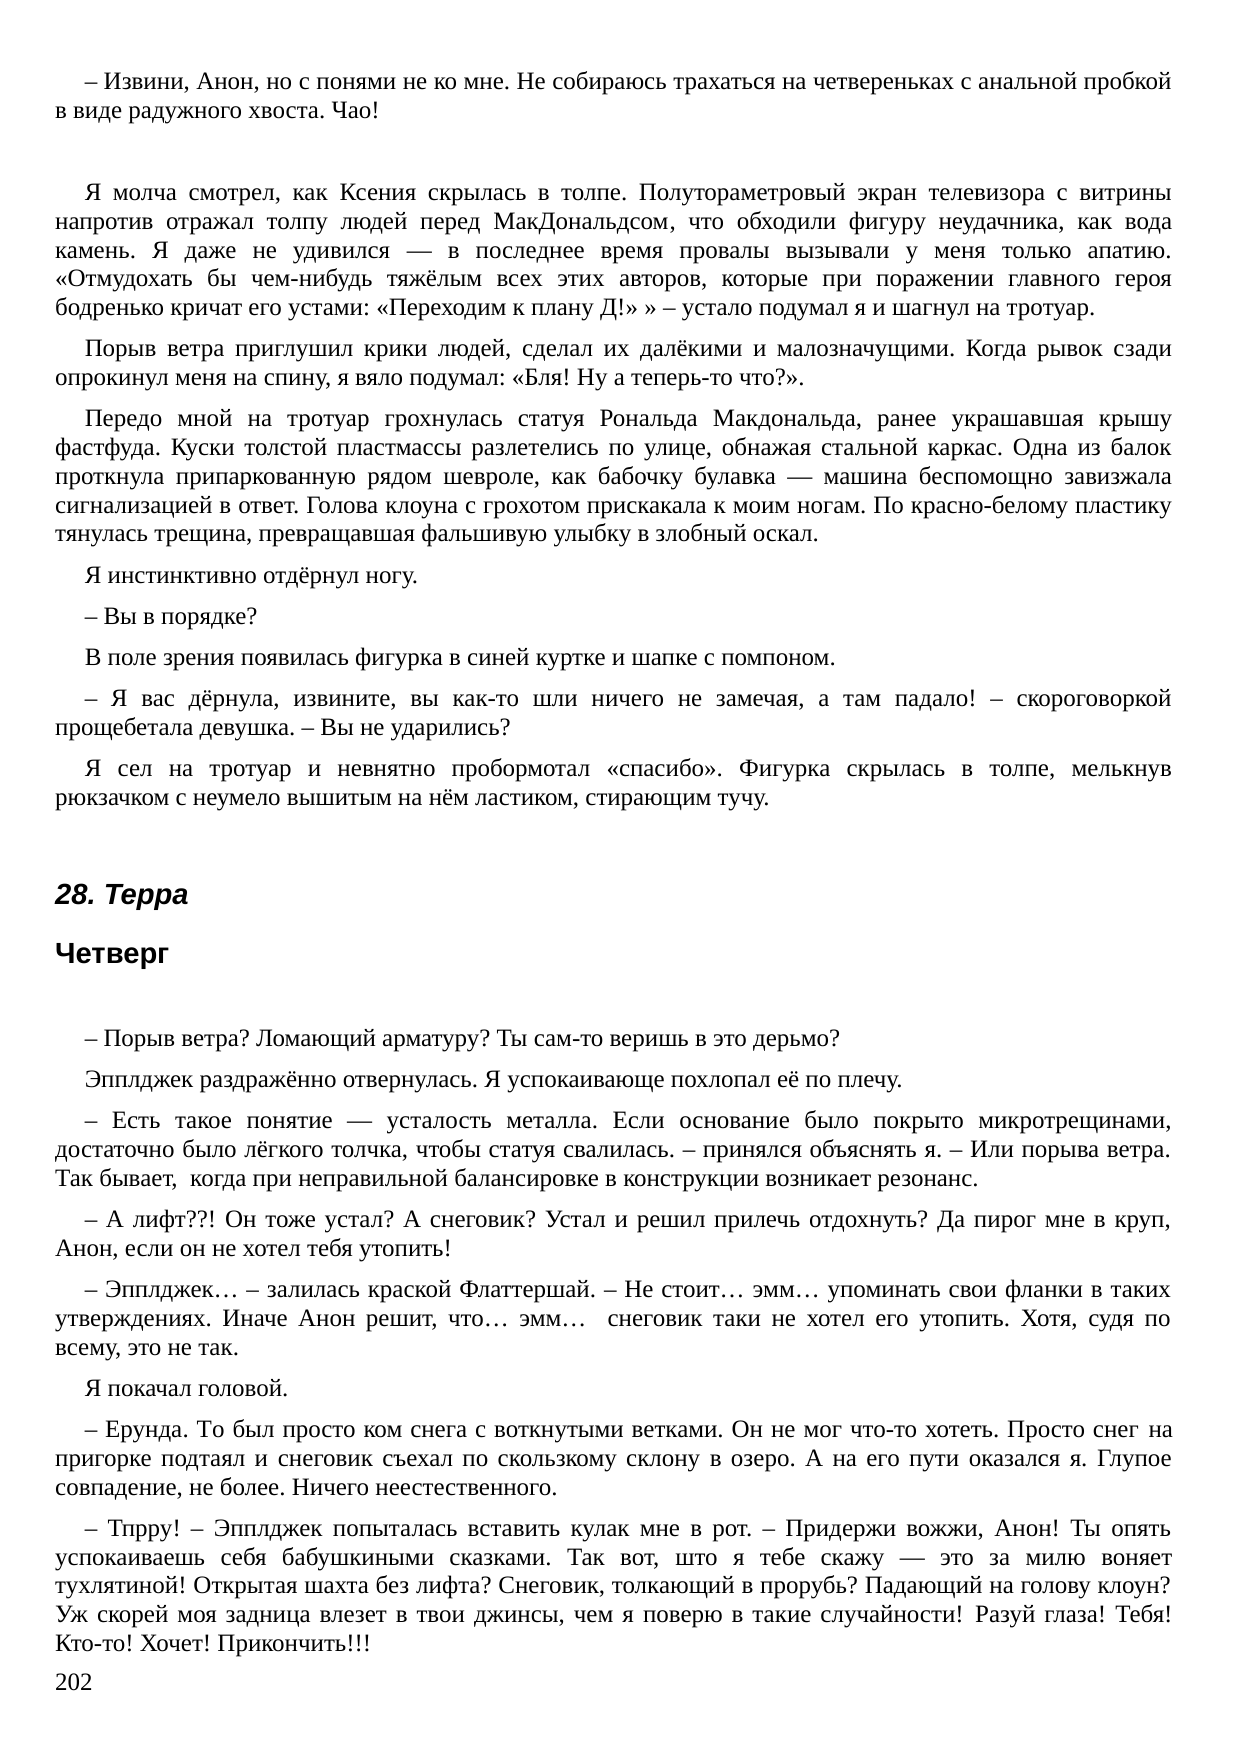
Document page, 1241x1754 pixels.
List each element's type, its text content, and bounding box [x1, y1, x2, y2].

text Я сел на тротуар и невнятно пробормотал «спасибо». Фигурка скрылась в толпе, мелькнув рюкзачком с неумело вышитым на нём ластиком, стирающим тучу. [55, 753, 1173, 811]
text – А лифт??! Он тоже устал? А снеговик? Устал и решил прилечь отдохнуть? Да пирог мне в круп, Анон, если он не хотел тебя утопить! [55, 1204, 1173, 1262]
text Я покачал головой. [55, 1373, 1173, 1402]
text Эпплджек раздражённо отвернулась. Я успокаивающе похлопал её по плечу. [55, 1064, 1173, 1093]
text – Порыв ветра? Ломающий арматуру? Ты сам-то веришь в это дерьмо? [55, 1023, 1173, 1052]
text Я молча смотрел, как Ксения скрылась в толпе. Полутораметровый экран телевизора с витрины напротив отражал толпу людей перед МакДональдсом, что обходили фигуру неудачника, как вода камень. Я даже не удивился — в последнее время провалы вызывали у меня только апатию. «Отмудохать бы чем-нибудь тяжёлым всех этих авторов, которые при поражении главного героя бодренько кричат его устами: «Переходим к плану Д!» » – устало подумал я и шагнул на тротуар. [55, 177, 1173, 321]
text – Ерунда. То был просто ком снега с воткнутыми ветками. Он не мог что-то хотеть. Просто снег на пригорке подтаял и снеговик съехал по скользкому склону в озеро. А на его пути оказался я. Глупое совпадение, не более. Ничего неестественного. [55, 1414, 1173, 1501]
text – Вы в порядке? [55, 601, 1173, 630]
text – Я вас дёрнула, извините, вы как-то шли ничего не замечая, а там падало! – скороговоркой прощебетала девушка. – Вы не ударились? [55, 683, 1173, 741]
text – Есть такое понятие — усталость металла. Если основание было покрыто микротрещинами, достаточно было лёгкого толчка, чтобы статуя свалилась. – принялся объяснять я. – Или порыва ветра. Так бывает, когда при неправильной балансировке в конструкции возникает резонанс. [55, 1106, 1173, 1192]
text – Тпрру! – Эпплджек попыталась вставить кулак мне в рот. – Придержи вожжи, Анон! Ты опять успокаиваешь себя бабушкиными сказками. Так вот, што я тебе скажу — это за милю воняет тухлятиной! Открытая шахта без лифта? Снеговик, толкающий в прорубь? Падающий на голову клоун? Уж скорей моя задница влезет в твои джинсы, чем я поверю в такие случайности! Разуй глаза! Тебя! Кто-то! Хочет! Прикончить!!! [55, 1513, 1173, 1657]
text Порыв ветра приглушил крики людей, сделал их далёкими и малозначущими. Когда рывок сзади опрокинул меня на спину, я вяло подумал: «Бля! Ну а теперь-то что?». [55, 333, 1173, 391]
text Я инстинктивно отдёрнул ногу. [55, 560, 1173, 588]
text В поле зрения появилась фигурка в синей куртке и шапке с помпоном. [55, 642, 1173, 671]
subtitle Четверг [55, 936, 1173, 969]
text – Извини, Анон, но с понями не ко мне. Не собираюсь трахаться на четвереньках с анальной пробкой в виде радужного хвоста. Чао! [55, 66, 1173, 123]
subtitle 28. Терра [55, 877, 1173, 911]
text Передо мной на тротуар грохнулась статуя Рональда Макдональда, ранее украшавшая крышу фастфуда. Куски толстой пластмассы разлетелись по улице, обнажая стальной каркас. Одна из балок проткнула припаркованную рядом шевроле, как бабочку булавка — машина беспомощно завизжала сигнализацией в ответ. Голова клоуна с грохотом прискакала к моим ногам. По красно-белому пластику тянулась трещина, превращавшая фальшивую улыбку в злобный оскал. [55, 403, 1173, 547]
text – Эпплджек… – залилась краской Флаттершай. – Не стоит… эмм… упоминать свои фланки в таких утверждениях. Иначе Анон решит, что… эмм… снеговик таки не хотел его утопить. Хотя, судя по всему, это не так. [55, 1274, 1173, 1361]
